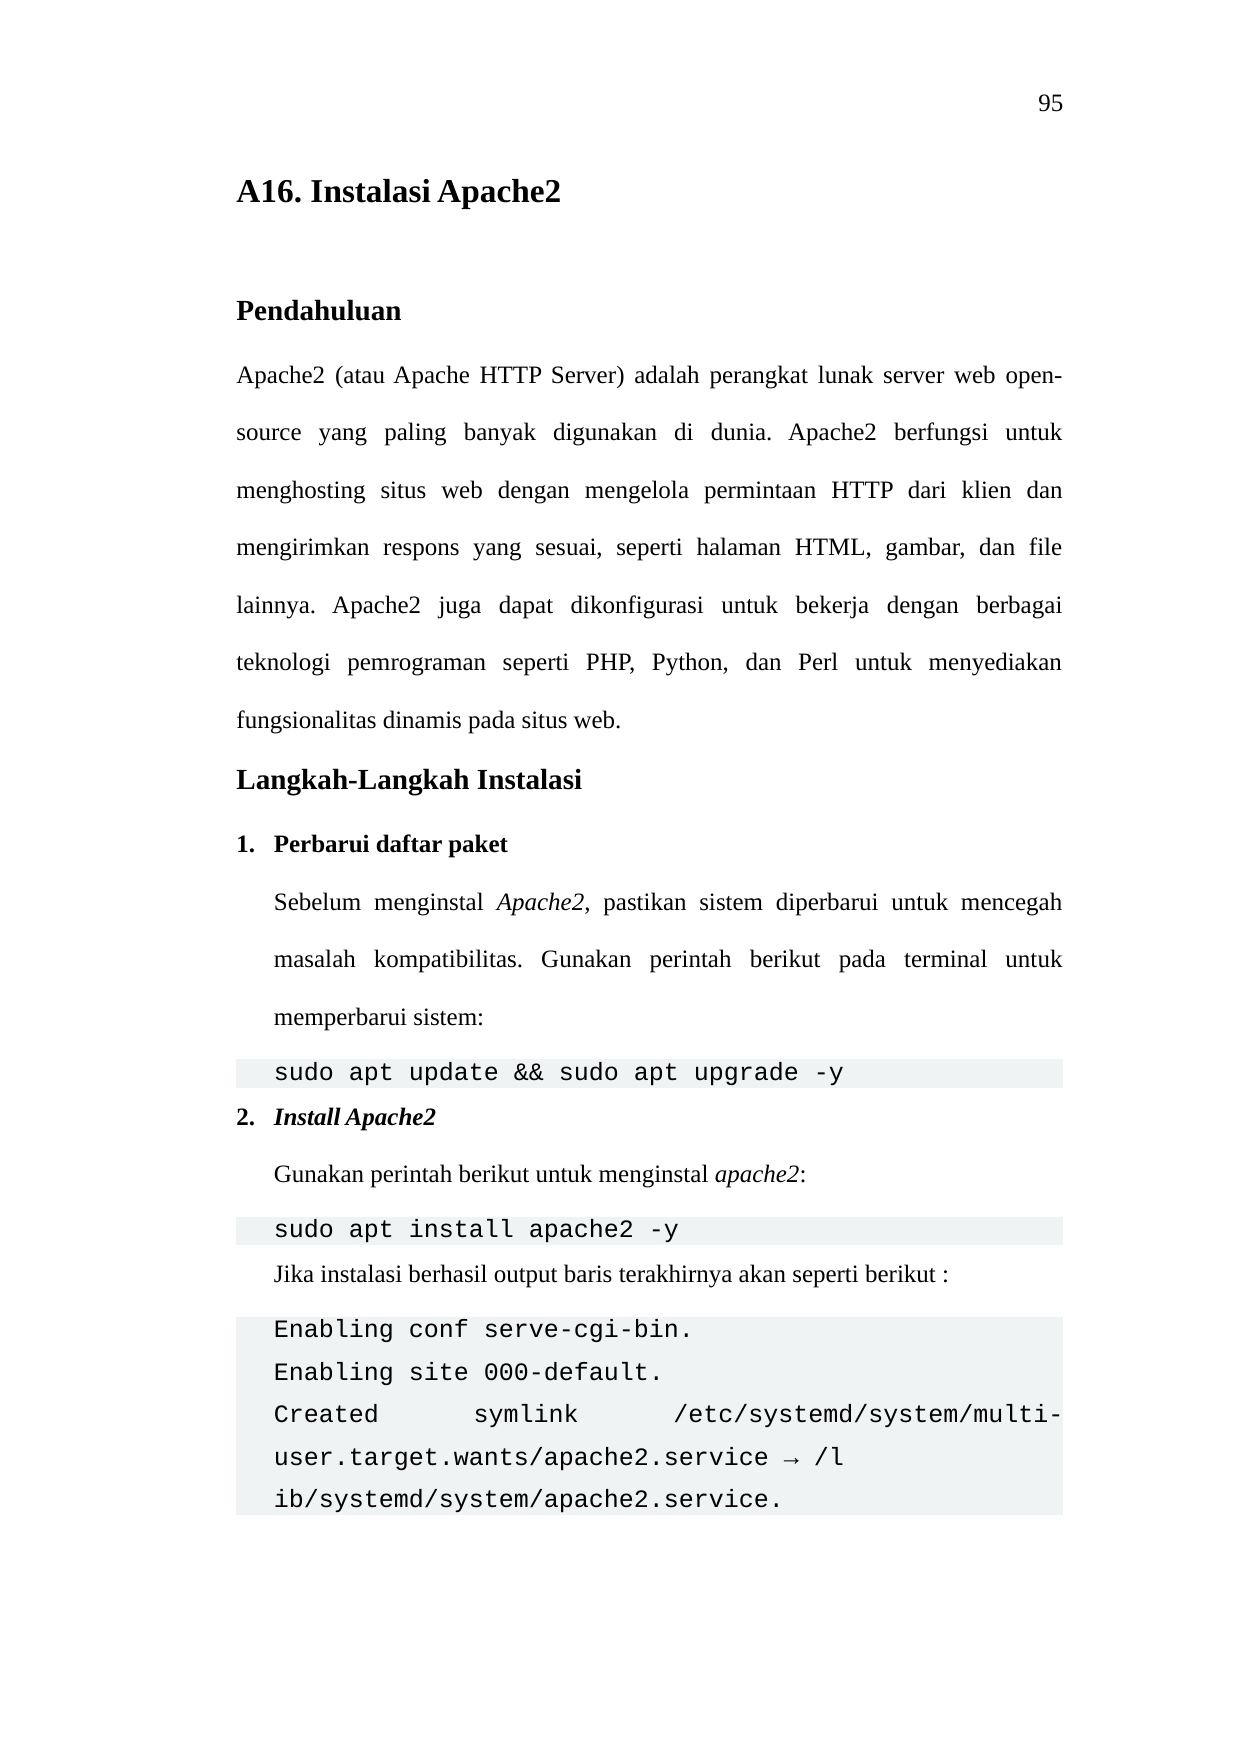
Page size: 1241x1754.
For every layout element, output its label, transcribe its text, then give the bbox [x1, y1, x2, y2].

list Gunakan perintah berikut untuk menginstal apache2: [236, 1159, 1063, 1188]
list Enabling site 000-default. [236, 1359, 1063, 1388]
text Pendahuluan [236, 293, 1063, 326]
list Created symlink /etc/systemd/system/multi-user.target.wants/apache2.service → /l [236, 1402, 1063, 1473]
text Apache2 (atau Apache HTTP Server) adalah perangkat lunak server web open-source yang paling banyak digunakan di dunia. Apache2 berfungsi untuk menghosting situs web dengan mengelola permintaan HTTP dari klien dan mengirimkan respons yang sesuai, seperti halaman HTML, gambar, dan file lainnya. Apache2 juga dapat dikonfigurasi untuk bekerja dengan berbagai teknologi pemrograman seperti PHP, Python, dan Perl untuk menyediakan fungsionalitas dinamis pada situs web. [236, 360, 1063, 734]
list Jika instalasi berhasil output baris terakhirnya akan seperti berikut : [236, 1259, 1063, 1288]
list Perbarui daftar paket [236, 829, 1063, 858]
list Sebelum menginstal Apache2, pastikan sistem diperbarui untuk mencegah masalah kompatibilitas. Gunakan perintah berikut pada terminal untuk memperbarui sistem: [236, 887, 1063, 1031]
list ib/systemd/system/apache2.service. [236, 1487, 1063, 1515]
list sudo apt update && sudo apt upgrade -y [236, 1059, 1063, 1088]
list Install Apache2 [236, 1102, 1063, 1131]
subtitle A16. Instalasi Apache2 [236, 172, 1063, 210]
list sudo apt install apache2 -y [236, 1217, 1063, 1245]
text Langkah-Langkah Instalasi [236, 762, 1063, 796]
list Enabling conf serve-cgi-bin. [236, 1317, 1063, 1345]
